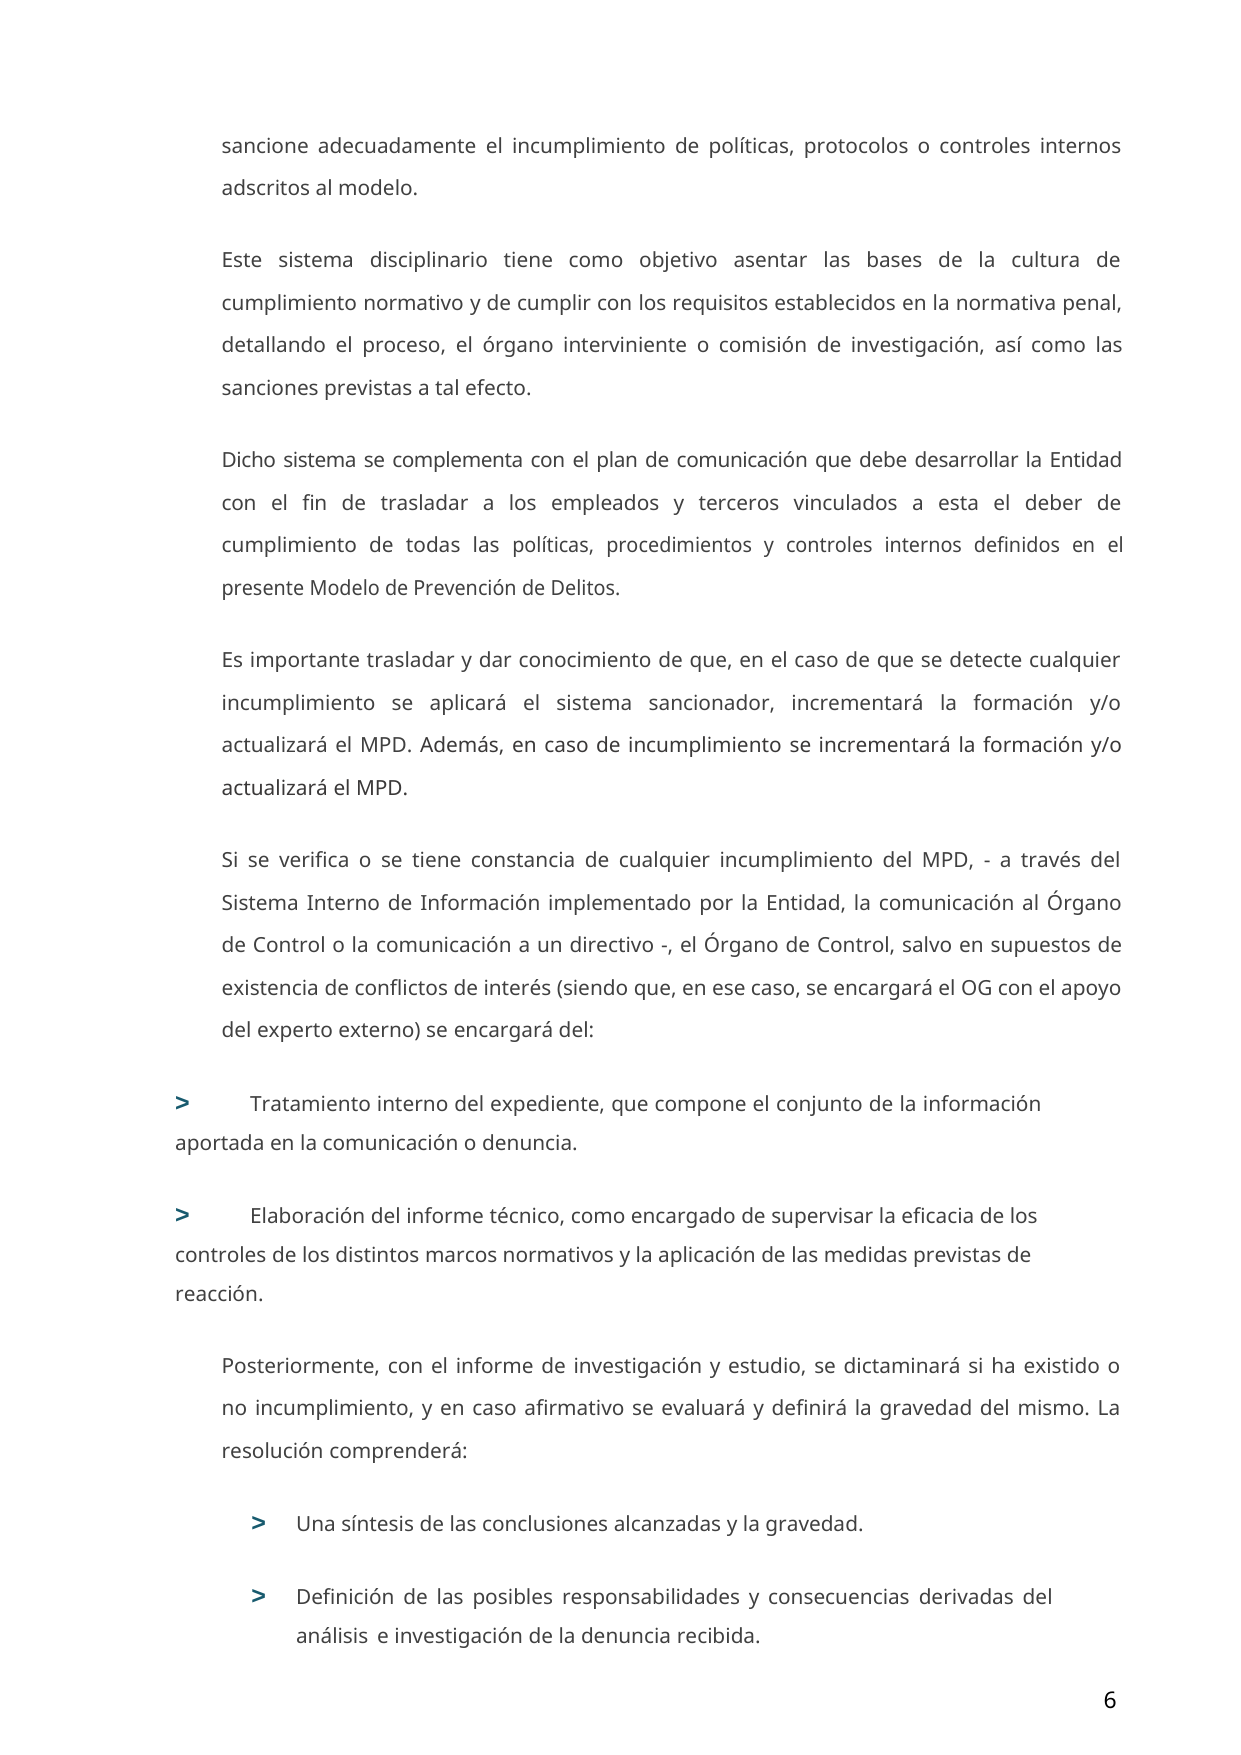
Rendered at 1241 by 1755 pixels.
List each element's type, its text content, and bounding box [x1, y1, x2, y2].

text Posteriormente, con el informe de investigación y estudio, se dictaminará si ha existido o no incumplimiento, y en caso afirmativo se evaluará y definirá la gravedad del mismo. La resolución comprenderá: [221, 1351, 1122, 1464]
text Dicho sistema se complementa con el plan de comunicación que debe desarrollar la Entidad con el fin de trasladar a los empleados y terceros vinculados a esta el deber de cumplimiento de todas las políticas, procedimientos y controles internos definidos en el presente Modelo de Prevención de Delitos. [221, 445, 1123, 601]
list Una síntesis de las conclusiones alcanzadas y la gravedad. [251, 1508, 1136, 1538]
text Este sistema disciplinario tiene como objetivo asentar las bases de la cultura de cumplimiento normativo y de cumplir con los requisitos establecidos en la normativa penal, detallando el proceso, el órgano interviniente o comisión de investigación, así como las sanciones previstas a tal efecto. [221, 245, 1122, 401]
list Tratamiento interno del expediente, que compone el conjunto de la información aportada en la comunicación o denuncia. [175, 1088, 1123, 1156]
list Elaboración del informe técnico, como encargado de supervisar la eficacia de los controles de los distintos marcos normativos y la aplicación de las medidas previstas de reacción. [175, 1200, 1122, 1307]
text Si se verifica o se tiene constancia de cualquier incumplimiento del MPD, - a través del Sistema Interno de Información implementado por la Entidad, la comunicación al Órgano de Control o la comunicación a un directivo -, el Órgano de Control, salvo en supuestos de existencia de conflictos de interés (siendo que, en ese caso, se encargará el OG con el apoyo del experto externo) se encargará del: [221, 845, 1123, 1044]
text Es importante trasladar y dar conocimiento de que, en el caso de que se detecte cualquier incumplimiento se aplicará el sistema sancionador, incrementará la formación y/o actualizará el MPD. Además, en caso de incumplimiento se incrementará la formación y/o actualizará el MPD. [221, 645, 1122, 802]
text sancione adecuadamente el incumplimiento de políticas, protocolos o controles internos adscritos al modelo. [221, 131, 1122, 202]
list Definición de las posibles responsabilidades y consecuencias derivadas del análisis e investigación de la denuncia recibida. [251, 1581, 1122, 1649]
